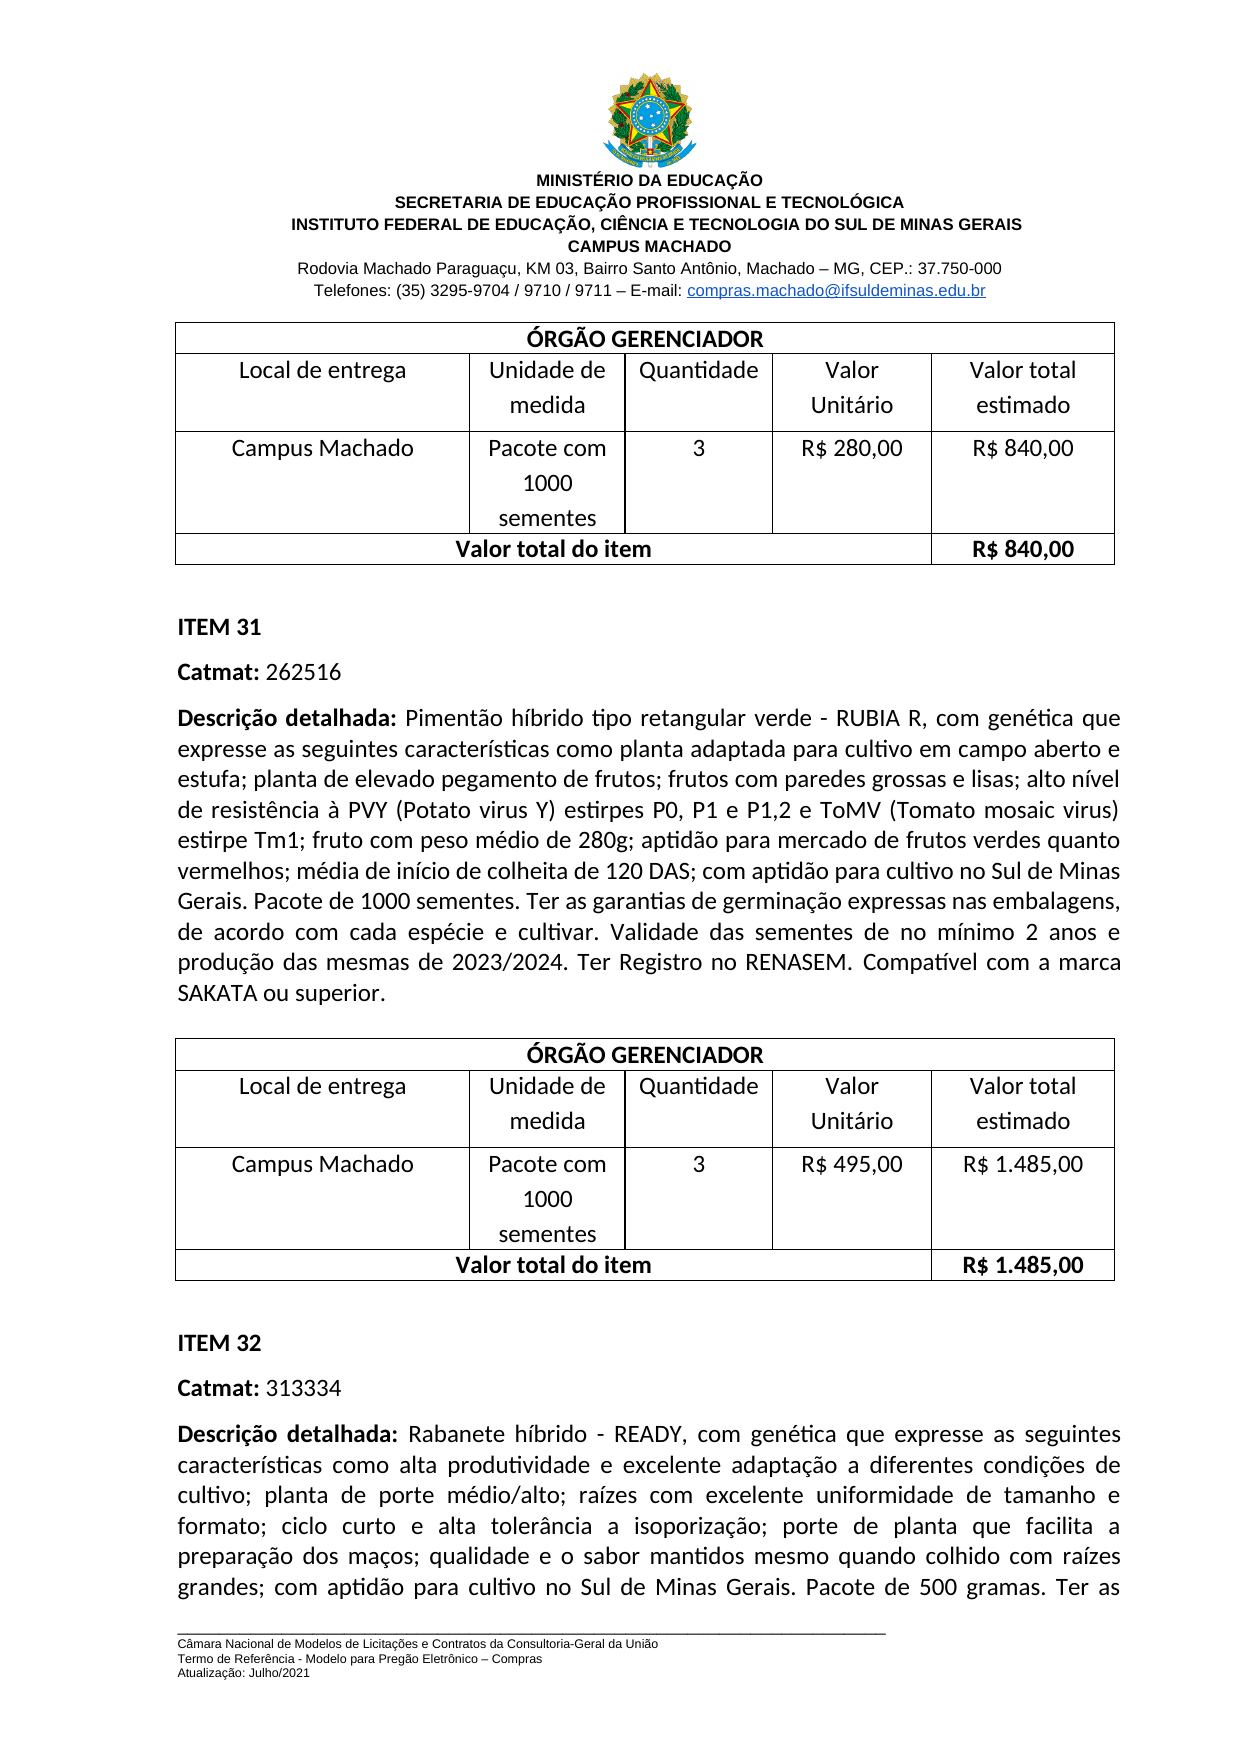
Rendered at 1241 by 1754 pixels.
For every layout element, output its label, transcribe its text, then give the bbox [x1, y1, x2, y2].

text ITEM 32 [177, 1327, 1122, 1357]
table_cell Valor total do item [176, 534, 931, 564]
text Descrição detalhada: Pimentão híbrido tipo retangular verde - RUBIA R, com genética que expresse as seguintes características como planta adaptada para cultivo em campo aberto e estufa; planta de elevado pegamento de frutos; frutos com paredes grossas e lisas; alto nível de resistência à PVY (Potato virus Y) estirpes P0, P1 e P1,2 e ToMV (Tomato mosaic virus) estirpe Tm1; fruto com peso médio de 280g; aptidão para mercado de frutos verdes quanto vermelhos; média de início de colheita de 120 DAS; com aptidão para cultivo no Sul de Minas Gerais. Pacote de 1000 sementes. Ter as garantias de germinação expressas nas embalagens, de acordo com cada espécie e cultivar. Validade das sementes de no mínimo 2 anos e produção das mesmas de 2023/2024. Ter Registro no RENASEM. Compatível com a marca SAKATA ou superior. [177, 702, 1122, 1007]
table_cell 3 [626, 1148, 772, 1248]
table_cell Campus Machado [176, 1148, 469, 1248]
table_header ÓRGÃO GERENCIADOR [176, 1039, 1114, 1069]
table_cell Pacote com 1000 sementes [470, 432, 624, 532]
table_cell Quantidade [626, 1071, 772, 1147]
table_cell Valor total do item [176, 1250, 931, 1280]
text Descrição detalhada: Rabanete híbrido - READY, com genética que expresse as seguintes características como alta produtividade e excelente adaptação a diferentes condições de cultivo; planta de porte médio/alto; raízes com excelente uniformidade de tamanho e formato; ciclo curto e alta tolerância a isoporização; porte de planta que facilita a preparação dos maços; qualidade e o sabor mantidos mesmo quando colhido com raízes grandes; com aptidão para cultivo no Sul de Minas Gerais. Pacote de 500 gramas. Ter as [177, 1418, 1122, 1601]
table_cell Valor Unitário [773, 354, 931, 431]
table_cell Unidade de medida [470, 1071, 624, 1147]
text Catmat: 313334 [177, 1373, 1122, 1403]
table_cell R$ 280,00 [773, 432, 931, 532]
table_header ÓRGÃO GERENCIADOR [176, 323, 1114, 353]
table_cell R$ 840,00 [932, 534, 1114, 564]
table_cell Pacote com 1000 sementes [470, 1148, 624, 1248]
text ITEM 31 [177, 611, 1122, 641]
table_cell 3 [626, 432, 772, 532]
text Catmat: 262516 [177, 656, 1122, 687]
picture [669, 149, 680, 155]
picture [643, 163, 658, 168]
table_cell Valor Unitário [773, 1071, 931, 1147]
table_cell Valor total estimado [932, 354, 1114, 431]
table_cell R$ 1.485,00 [932, 1250, 1114, 1280]
table_cell Local de entrega [176, 1071, 469, 1147]
table_cell Campus Machado [176, 432, 469, 532]
table_cell R$ 495,00 [773, 1148, 931, 1248]
table_cell Quantidade [626, 354, 772, 431]
table_cell Unidade de medida [470, 354, 624, 431]
table_cell R$ 1.485,00 [932, 1148, 1114, 1248]
picture [603, 73, 697, 168]
table_cell Local de entrega [176, 354, 469, 431]
table_cell Valor total estimado [932, 1071, 1114, 1147]
table_cell R$ 840,00 [932, 432, 1114, 532]
